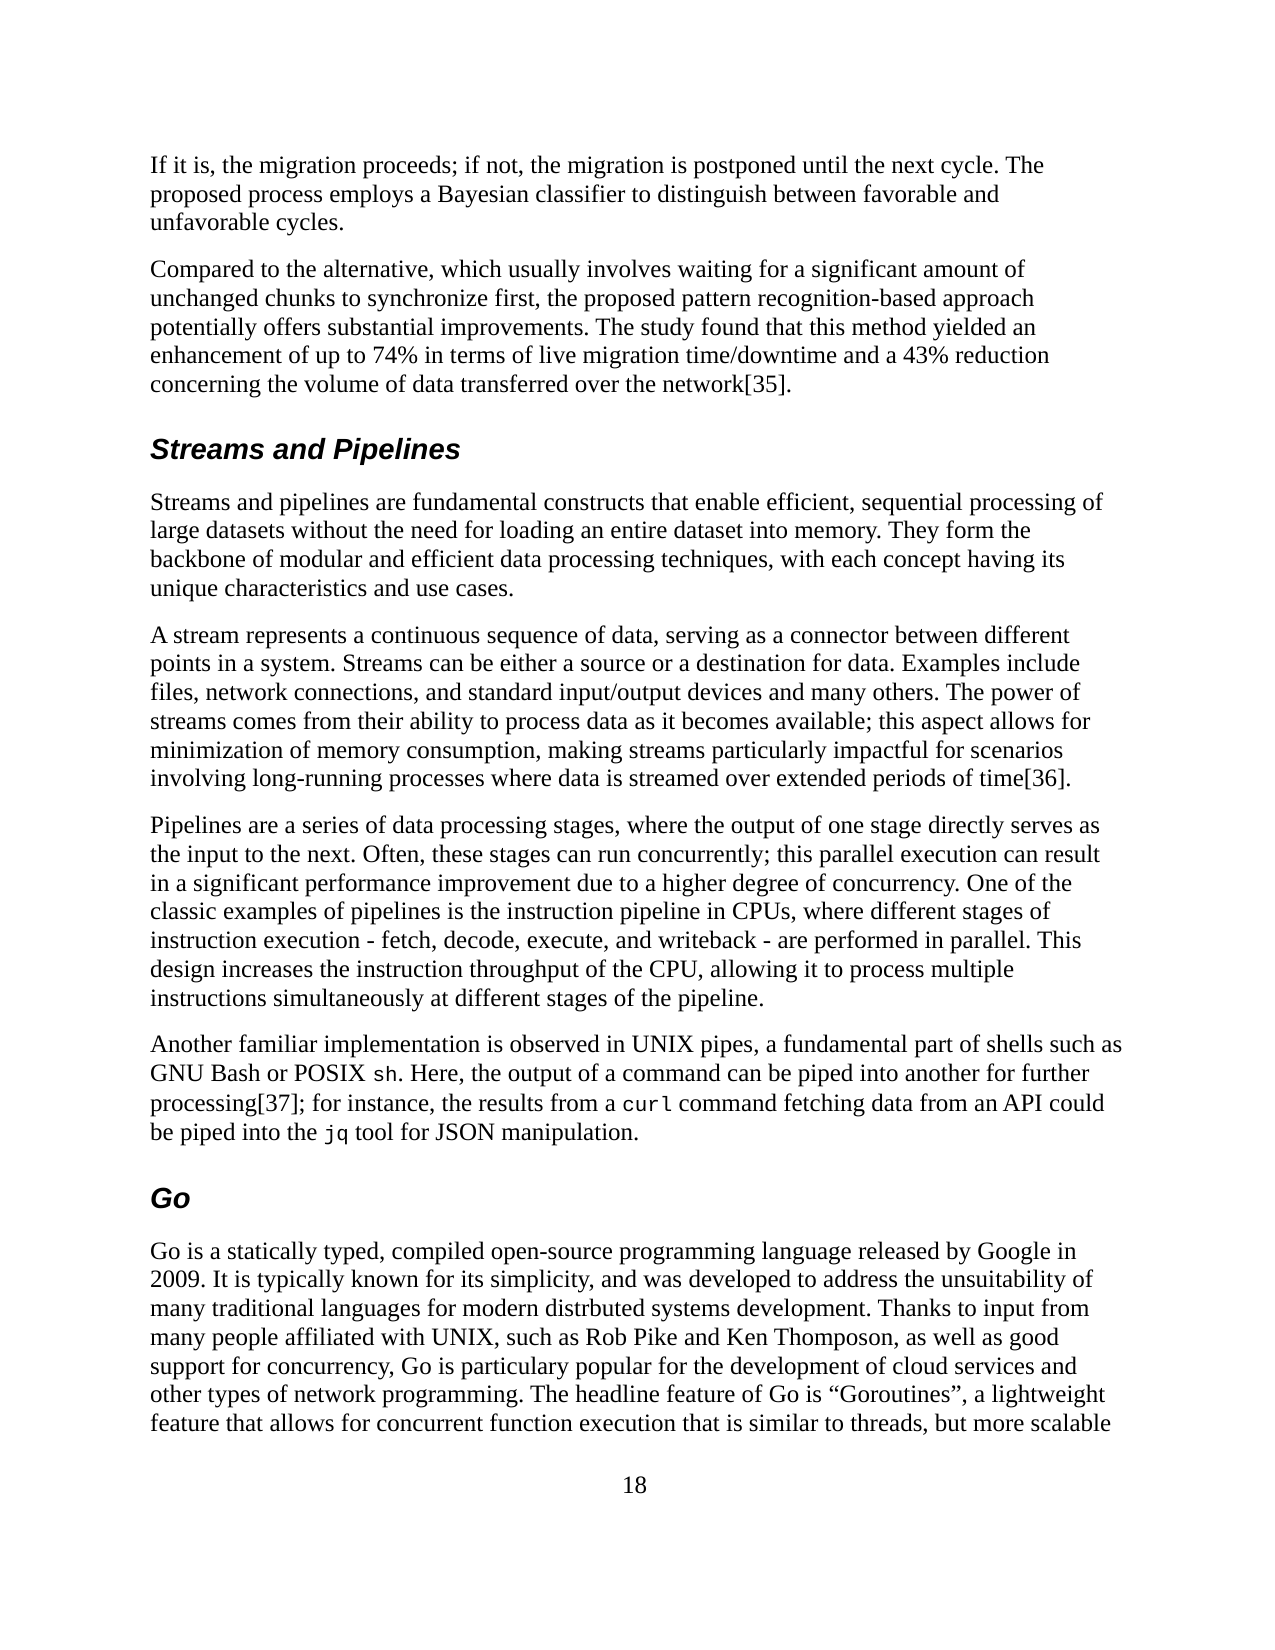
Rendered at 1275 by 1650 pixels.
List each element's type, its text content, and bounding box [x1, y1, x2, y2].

text Compared to the alternative, which usually involves waiting for a significant amount of unchanged chunks to synchronize first, the proposed pattern recognition-based approach potentially offers substantial improvements. The study found that this method yielded an enhancement of up to 74% in terms of live migration time/downtime and a 43% reduction concerning the volume of data transferred over the network[35]. [150, 254, 1125, 398]
text Streams and pipelines are fundamental constructs that enable efficient, sequential processing of large datasets without the need for loading an entire dataset into memory. They form the backbone of modular and efficient data processing techniques, with each concept having its unique characteristics and use cases. [150, 487, 1125, 602]
subtitle Go [150, 1181, 1125, 1214]
text Go is a statically typed, compiled open-source programming language released by Google in 2009. It is typically known for its simplicity, and was developed to address the unsuitability of many traditional languages for modern distrbuted systems development. Thanks to input from many people affiliated with UNIX, such as Rob Pike and Ken Thomposon, as well as good support for concurrency, Go is particulary popular for the development of cloud services and other types of network programming. The headline feature of Go is “Goroutines”, a lightweight feature that allows for concurrent function execution that is similar to threads, but more scalable [150, 1236, 1125, 1437]
subtitle Streams and Pipelines [150, 432, 1125, 465]
text Another familiar implementation is observed in UNIX pipes, a fundamental part of shells such as GNU Bash or POSIX sh. Here, the output of a command can be piped into another for further processing[37]; for instance, the results from a curl command fetching data from an API could be piped into the jq tool for JSON manipulation. [150, 1029, 1125, 1147]
text Pipelines are a series of data processing stages, where the output of one stage directly serves as the input to the next. Often, these stages can run concurrently; this parallel execution can result in a significant performance improvement due to a higher degree of concurrency. One of the classic examples of pipelines is the instruction pipeline in CPUs, where different stages of instruction execution - fetch, decode, execute, and writeback - are performed in parallel. This design increases the instruction throughput of the CPU, allowing it to process multiple instructions simultaneously at different stages of the pipeline. [150, 810, 1125, 1011]
text A stream represents a continuous sequence of data, serving as a connector between different points in a system. Streams can be either a source or a destination for data. Examples include files, network connections, and standard input/output devices and many others. The power of streams comes from their ability to process data as it becomes available; this aspect allows for minimization of memory consumption, making streams particularly impactful for scenarios involving long-running processes where data is streamed over extended periods of time[36]. [150, 620, 1125, 792]
text If it is, the migration proceeds; if not, the migration is postponed until the next cycle. The proposed process employs a Bayesian classifier to distinguish between favorable and unfavorable cycles. [150, 150, 1125, 236]
